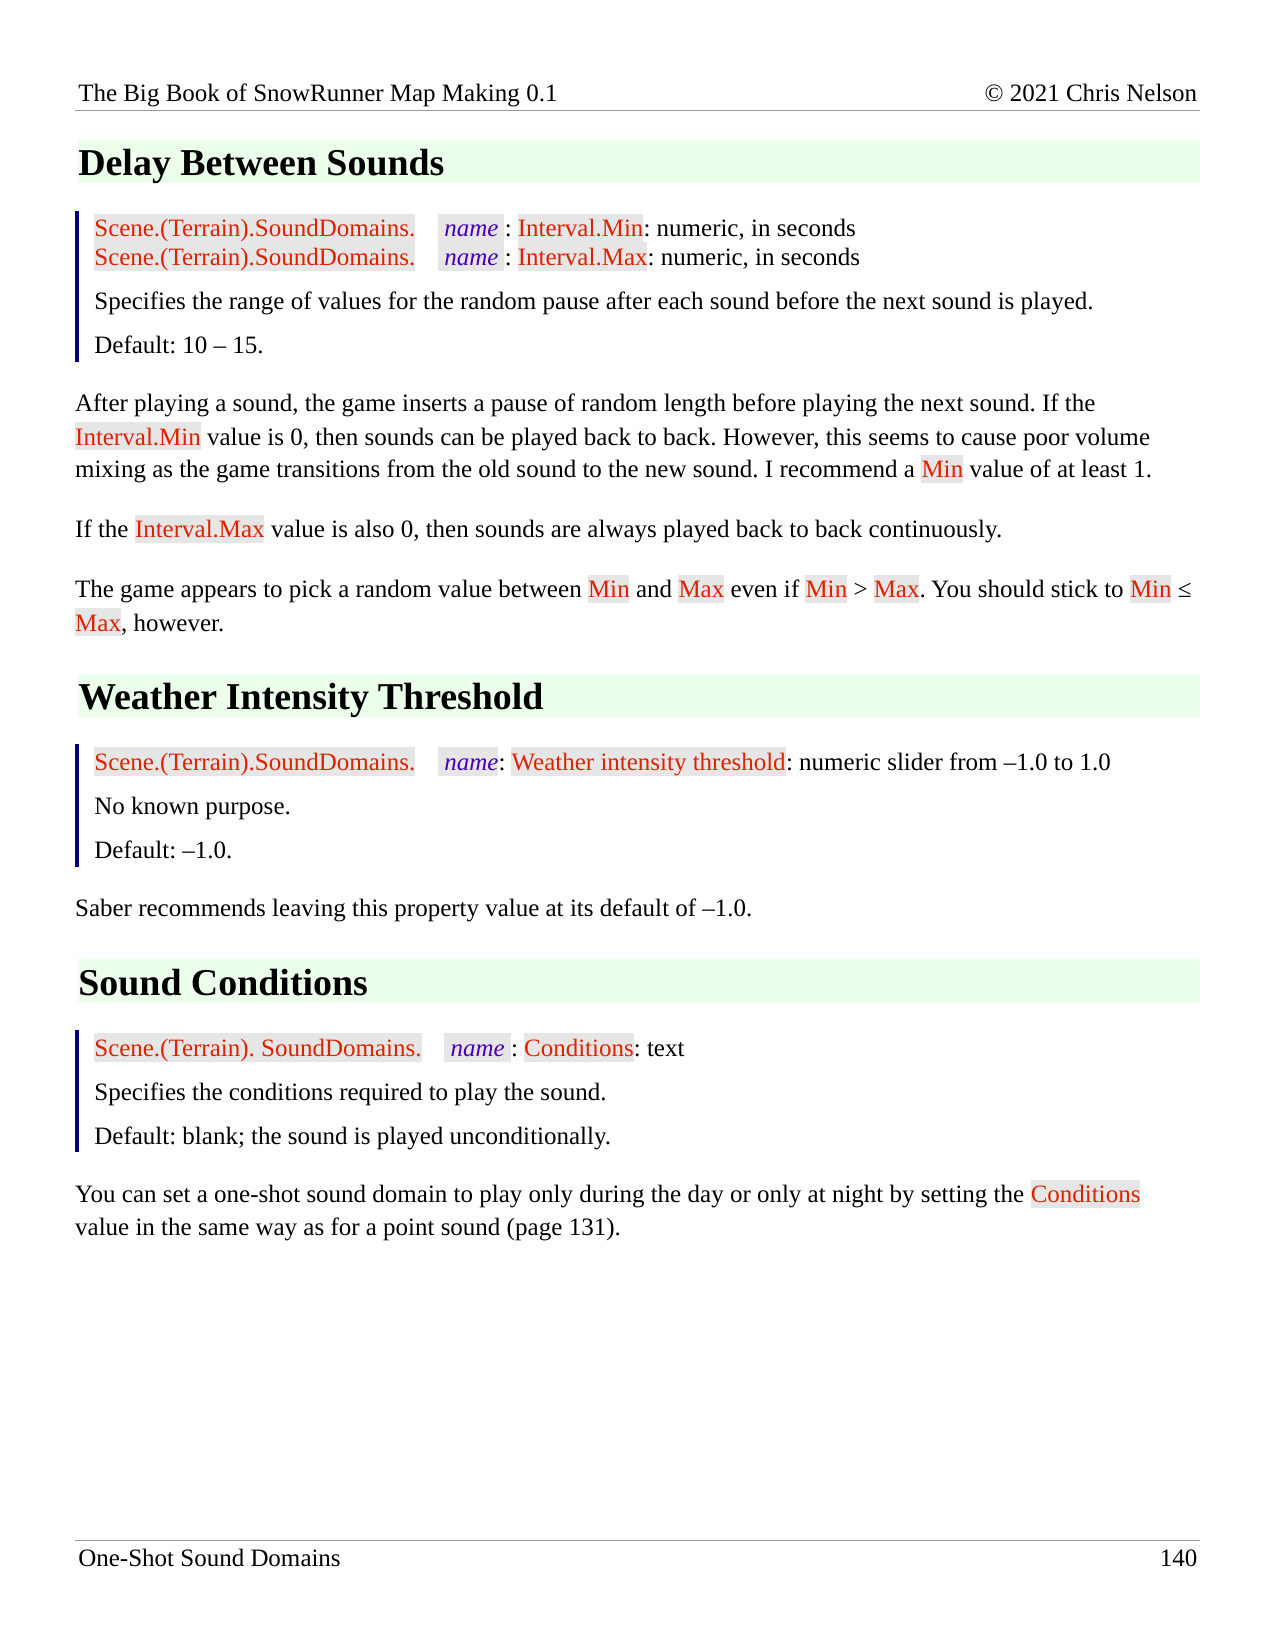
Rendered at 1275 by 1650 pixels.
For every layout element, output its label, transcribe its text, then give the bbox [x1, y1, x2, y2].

text No known purpose. [79, 788, 1200, 820]
text Specifies the range of values for the random pause after each sound before the next sound is played. [79, 283, 1200, 315]
text Default: 10 – 15. [79, 327, 1200, 362]
subtitle Sound Conditions [78, 959, 1200, 1003]
text You can set a one-shot sound domain to play only during the day or only at night by setting the Conditions value in the same way as for a point sound (page 131). [75, 1179, 1200, 1241]
subtitle Delay Between Sounds [78, 140, 1200, 183]
text Default: blank; the sound is played unconditionally. [79, 1118, 1200, 1152]
text If the Interval.Max value is also 0, then sounds are always played back to back continuously. [75, 514, 1200, 543]
text Default: –1.0. [79, 832, 1200, 867]
text Scene.(Terrain). SoundDomains. name : Conditions: text [79, 1030, 1200, 1062]
text Specifies the conditions required to play the sound. [79, 1074, 1200, 1106]
subtitle Weather Intensity Threshold [78, 674, 1200, 717]
text Scene.(Terrain).SoundDomains. name: Weather intensity threshold: numeric slider from –1.0 to 1.0 [79, 744, 1200, 776]
text Scene.(Terrain).SoundDomains. name : Interval.Min: numeric, in seconds Scene.(Terrain).SoundDomains. name : Interval.Max: numeric, in seconds [79, 211, 1200, 271]
text The game appears to pick a random value between Min and Max even if Min > Max. You should stick to Min ≤ Max, however. [75, 574, 1200, 636]
text After playing a sound, the game inserts a pause of random length before playing the next sound. If the Interval.Min value is 0, then sounds can be played back to back. However, this seems to cause poor volume mixing as the game transitions from the old sound to the new sound. I recommend a Min value of at least 1. [75, 388, 1200, 483]
text Saber recommends leaving this property value at its default of –1.0. [75, 893, 1200, 922]
